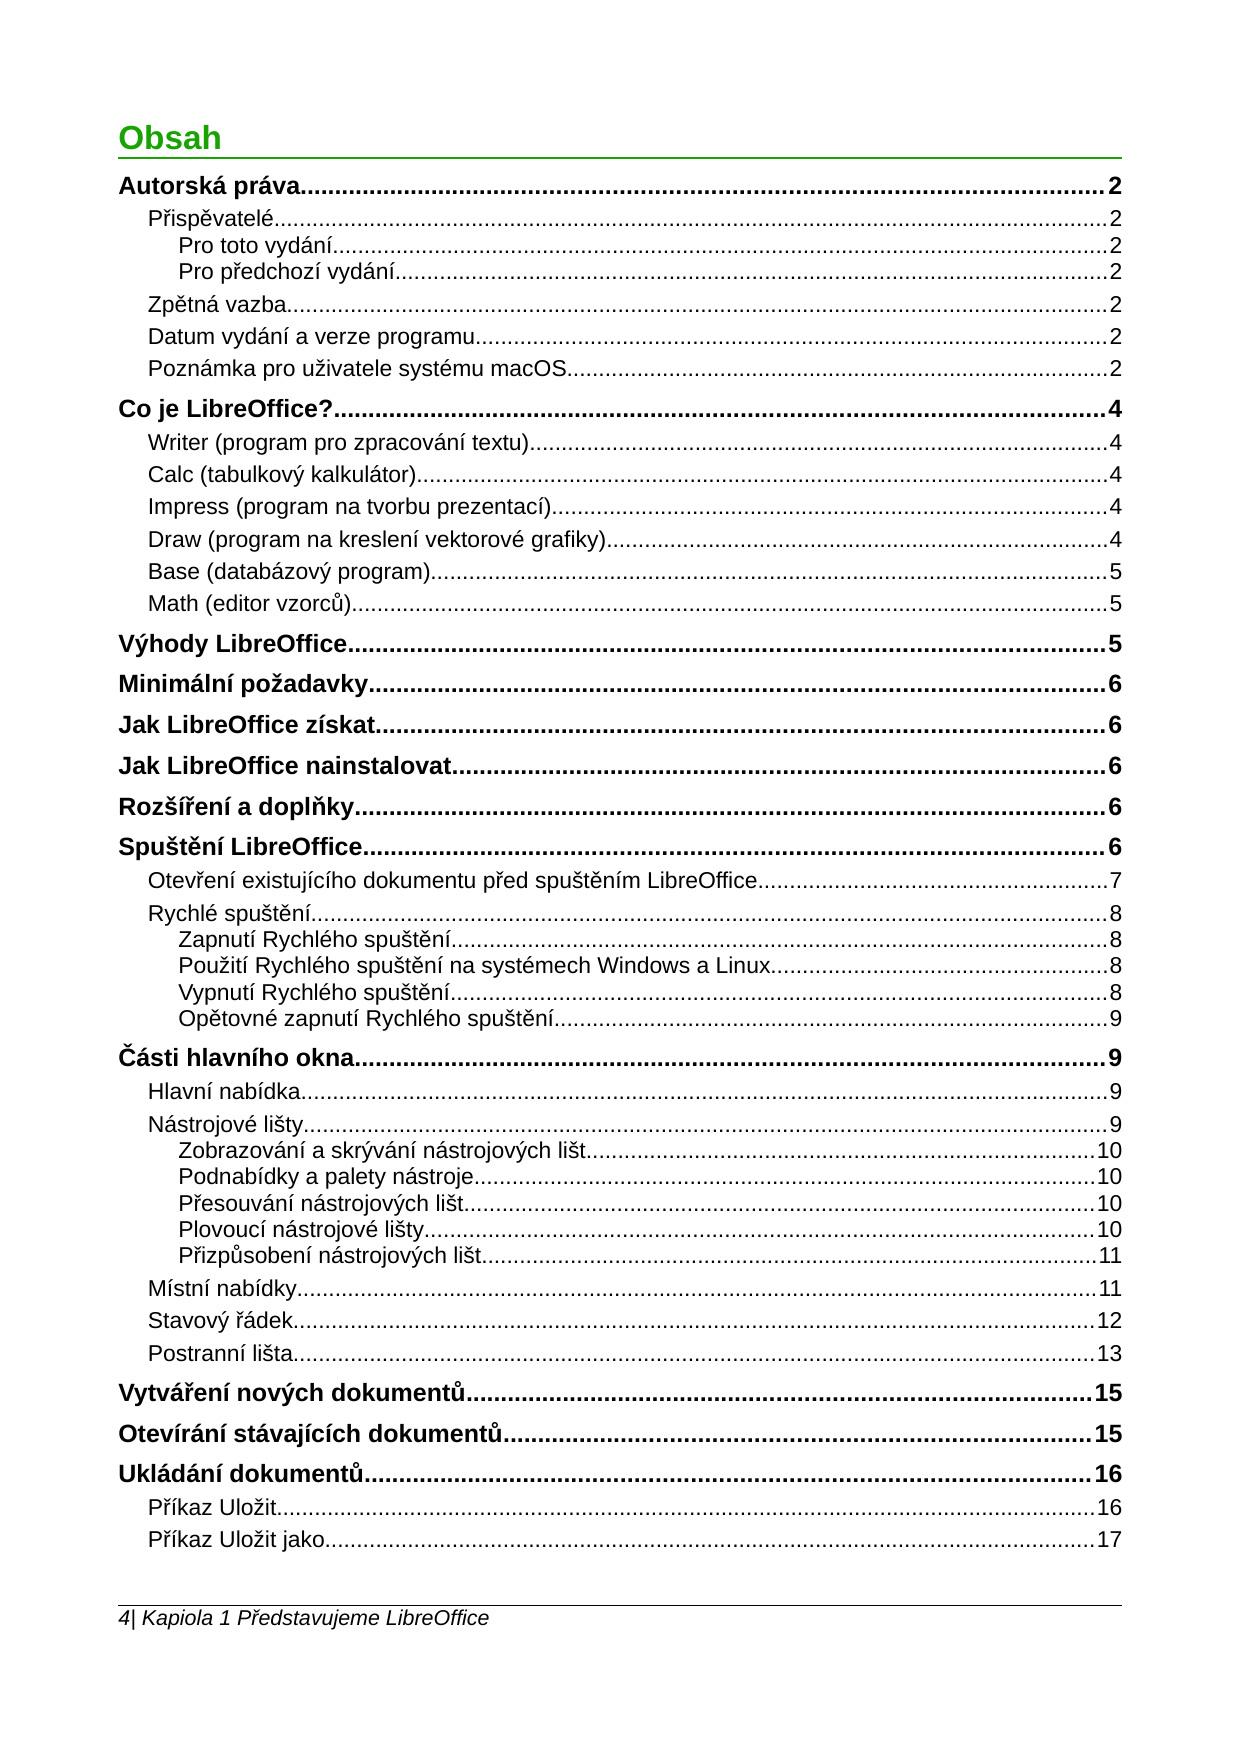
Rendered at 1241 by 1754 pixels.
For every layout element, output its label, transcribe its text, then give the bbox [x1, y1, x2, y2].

text Datum vydání a verze programu 2 [148, 323, 1122, 349]
text Calc (tabulkový kalkulátor) 4 [148, 461, 1122, 487]
text Autorská práva 2 [118, 171, 1122, 199]
text Přesouvání nástrojových lišt 10 [178, 1189, 1122, 1216]
text Ukládání dokumentů 16 [118, 1459, 1122, 1488]
text Base (databázový program) 5 [148, 558, 1122, 584]
text Přispěvatelé 2 [148, 205, 1122, 232]
text Postranní lišta 13 [148, 1339, 1122, 1366]
text Zobrazování a skrývání nástrojových lišt 10 [178, 1137, 1122, 1163]
text Plovoucí nástrojové lišty 10 [178, 1216, 1122, 1242]
text Zpětná vazba 2 [148, 291, 1122, 317]
text Impress (program na tvorbu prezentací) 4 [148, 493, 1122, 519]
text Draw (program na kreslení vektorové grafiky) 4 [148, 526, 1122, 552]
text Stavový řádek 12 [148, 1307, 1122, 1333]
text Opětovné zapnutí Rychlého spuštění 9 [178, 1005, 1122, 1031]
text Math (editor vzorců) 5 [148, 590, 1122, 617]
text Pro toto vydání 2 [178, 232, 1122, 258]
text Jak LibreOffice nainstalovat 6 [118, 751, 1122, 780]
text Poznámka pro uživatele systému macOS 2 [148, 355, 1122, 382]
subtitle Obsah [118, 118, 1122, 157]
text Pro předchozí vydání 2 [178, 258, 1122, 284]
text Části hlavního okna 9 [118, 1043, 1122, 1072]
text Hlavní nabídka 9 [148, 1078, 1122, 1104]
text Co je LibreOffice? 4 [118, 394, 1122, 422]
text Spuštění LibreOffice 6 [118, 832, 1122, 861]
text Rychlé spuštění 8 [148, 899, 1122, 926]
text Použití Rychlého spuštění na systémech Windows a Linux 8 [178, 952, 1122, 979]
text Příkaz Uložit jako 17 [148, 1526, 1122, 1553]
text Výhody LibreOffice 5 [118, 629, 1122, 657]
text Zapnutí Rychlého spuštění 8 [178, 926, 1122, 952]
text Otevření existujícího dokumentu před spuštěním LibreOffice 7 [148, 867, 1122, 893]
text Writer (program pro zpracování textu) 4 [148, 428, 1122, 455]
text Přizpůsobení nástrojových lišt 11 [178, 1242, 1122, 1269]
text Minimální požadavky 6 [118, 669, 1122, 698]
text Vypnutí Rychlého spuštění 8 [178, 979, 1122, 1005]
text Místní nabídky 11 [148, 1275, 1122, 1301]
text Rozšíření a doplňky 6 [118, 792, 1122, 820]
text Příkaz Uložit 16 [148, 1494, 1122, 1520]
text Otevírání stávajících dokumentů 15 [118, 1418, 1122, 1447]
text Vytváření nových dokumentů 15 [118, 1378, 1122, 1407]
text Jak LibreOffice získat 6 [118, 710, 1122, 739]
text Nástrojové lišty 9 [148, 1111, 1122, 1137]
text Podnabídky a palety nástroje 10 [178, 1163, 1122, 1189]
